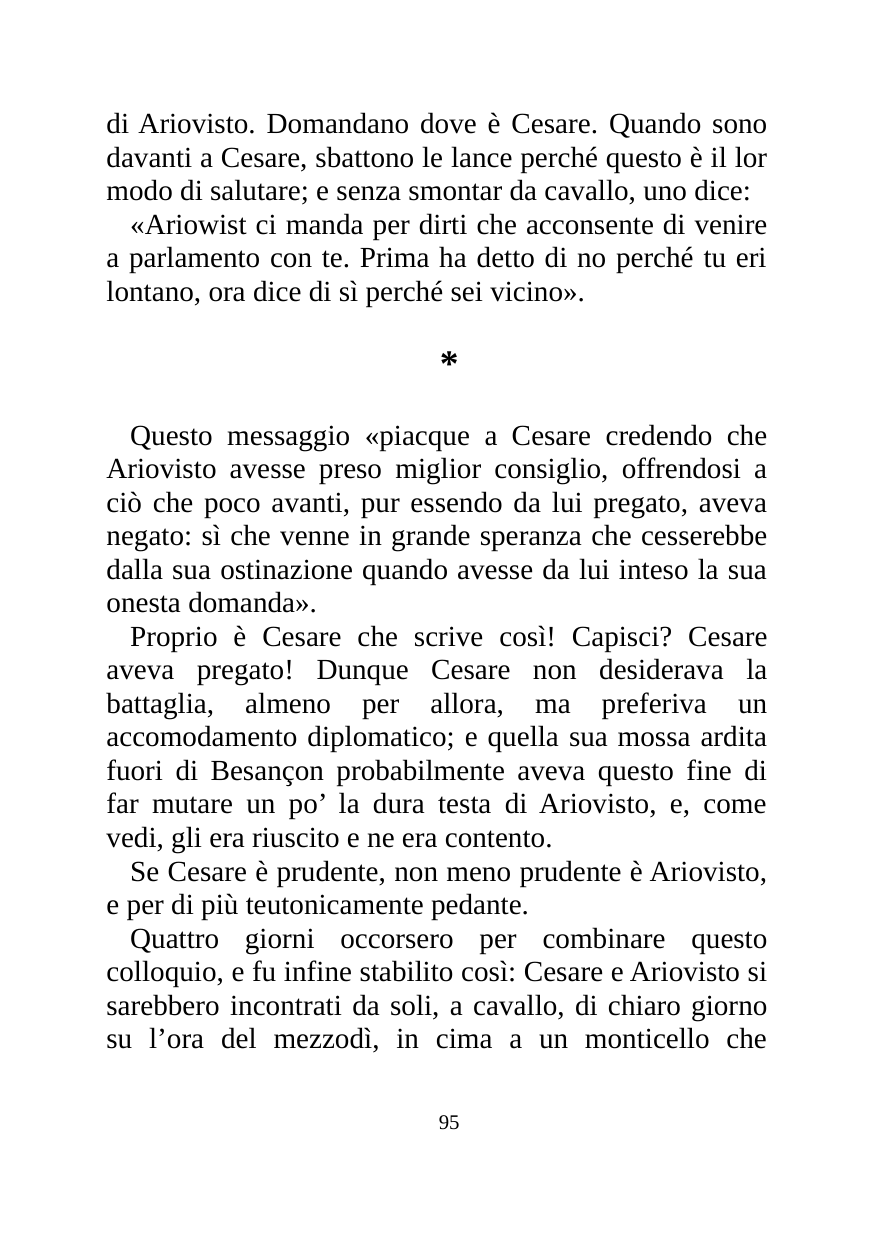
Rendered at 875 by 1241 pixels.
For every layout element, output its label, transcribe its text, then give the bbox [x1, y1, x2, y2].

text Questo messaggio «piacque a Cesare credendo che Ariovisto avesse preso miglior consiglio, offrendosi a ciò che poco avanti, pur essendo da lui pregato, aveva negato: sì che venne in grande speranza che cesserebbe dalla sua ostinazione quando avesse da lui inteso la sua onesta domanda». [106, 418, 768, 619]
text di Ariovisto. Domandano dove è Cesare. Quando sono davanti a Cesare, sbattono le lance perché questo è il lor modo di salutare; e senza smontar da cavallo, uno dice: [106, 106, 768, 207]
text Quattro giorni occorsero per combinare questo colloquio, e fu infine stabilito così: Cesare e Ariovisto si sarebbero incontrati da soli, a cavallo, di chiaro giorno su l’ora del mezzodì, in cima a un monticello che [106, 921, 768, 1055]
text Se Cesare è prudente, non meno prudente è Ariovisto, e per di più teutonicamente pedante. [106, 854, 768, 921]
text Proprio è Cesare che scrive così! Capisci? Cesare aveva pregato! Dunque Cesare non desiderava la battaglia, almeno per allora, ma preferiva un accomodamento diplomatico; e quella sua mossa ardita fuori di Besançon probabilmente aveva questo fine di far mutare un po’ la dura testa di Ariovisto, e, come vedi, gli era riuscito e ne era contento. [106, 619, 768, 854]
text * [106, 341, 768, 384]
text «Ariowist ci manda per dirti che acconsente di venire a parlamento con te. Prima ha detto di no perché tu eri lontano, ora dice di sì perché sei vicino». [106, 207, 768, 307]
